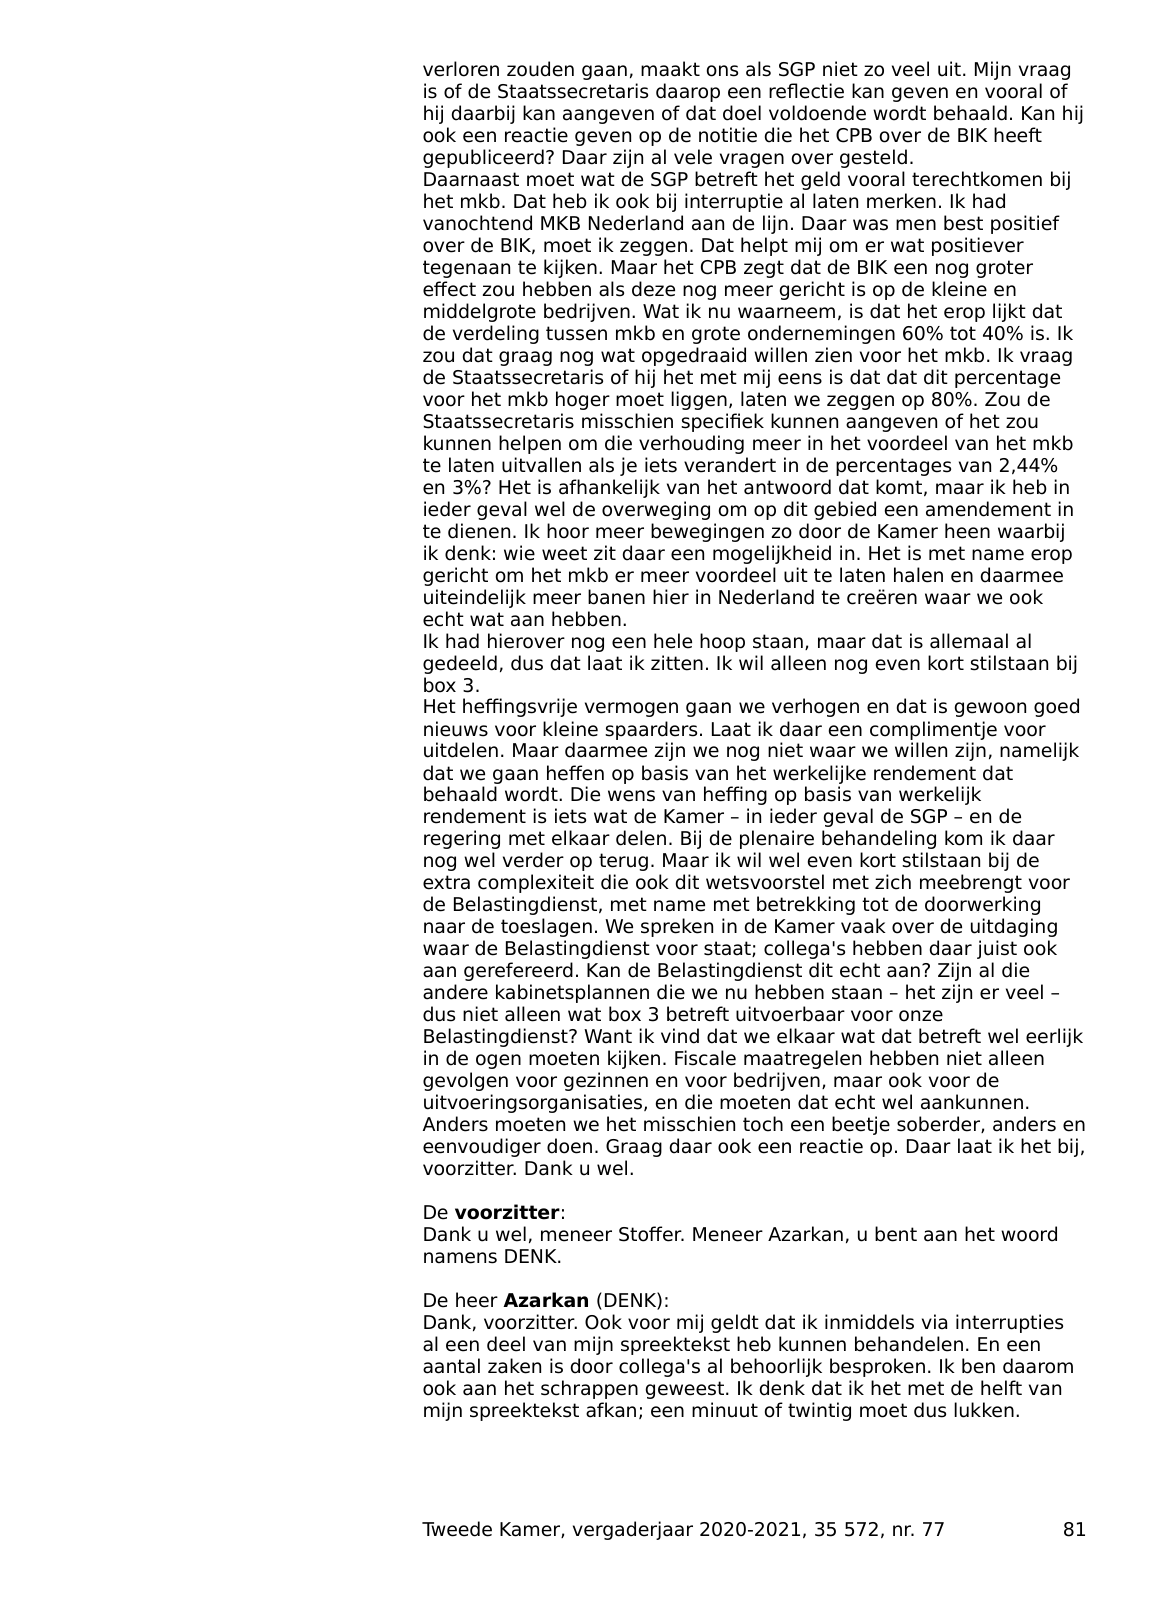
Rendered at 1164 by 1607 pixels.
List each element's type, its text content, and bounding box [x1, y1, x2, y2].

text Dank u wel, meneer Stoffer. Meneer Azarkan, u bent aan het woord namens DENK. [422, 1224, 1087, 1268]
text De heer Azarkan (DENK): [422, 1290, 1087, 1312]
text Dank, voorzitter. Ook voor mij geldt dat ik inmiddels via interrupties al een deel van mijn spreektekst heb kunnen behandelen. En een aantal zaken is door collega's al behoorlijk besproken. Ik ben daarom ook aan het schrappen geweest. Ik denk dat ik het met de helft van mijn spreektekst afkan; een minuut of twintig moet dus lukken. [422, 1312, 1087, 1422]
text Ik had hierover nog een hele hoop staan, maar dat is allemaal al gedeeld, dus dat laat ik zitten. Ik wil alleen nog even kort stilstaan bij box 3. [422, 631, 1087, 696]
text verloren zouden gaan, maakt ons als SGP niet zo veel uit. Mijn vraag is of de Staatssecretaris daarop een reflectie kan geven en vooral of hij daarbij kan aangeven of dat doel voldoende wordt behaald. Kan hij ook een reactie geven op de notitie die het CPB over de BIK heeft gepubliceerd? Daar zijn al vele vragen over gesteld. [422, 59, 1087, 169]
text Daarnaast moet wat de SGP betreft het geld vooral terechtkomen bij het mkb. Dat heb ik ook bij interruptie al laten merken. Ik had vanochtend MKB Nederland aan de lijn. Daar was men best positief over de BIK, moet ik zeggen. Dat helpt mij om er wat positiever tegenaan te kijken. Maar het CPB zegt dat de BIK een nog groter effect zou hebben als deze nog meer gericht is op de kleine en middelgrote bedrijven. Wat ik nu waarneem, is dat het erop lijkt dat de verdeling tussen mkb en grote ondernemingen 60% tot 40% is. Ik zou dat graag nog wat opgedraaid willen zien voor het mkb. Ik vraag de Staatssecretaris of hij het met mij eens is dat dat dit percentage voor het mkb hoger moet liggen, laten we zeggen op 80%. Zou de Staatssecretaris misschien specifiek kunnen aangeven of het zou kunnen helpen om die verhouding meer in het voordeel van het mkb te laten uitvallen als je iets verandert in de percentages van 2,44% en 3%? Het is afhankelijk van het antwoord dat komt, maar ik heb in ieder geval wel de overweging om op dit gebied een amendement in te dienen. Ik hoor meer bewegingen zo door de Kamer heen waarbij ik denk: wie weet zit daar een mogelijkheid in. Het is met name erop gericht om het mkb er meer voordeel uit te laten halen en daarmee uiteindelijk meer banen hier in Nederland te creëren waar we ook echt wat aan hebben. [422, 169, 1087, 631]
text Het heffingsvrije vermogen gaan we verhogen en dat is gewoon goed nieuws voor kleine spaarders. Laat ik daar een complimentje voor uitdelen. Maar daarmee zijn we nog niet waar we willen zijn, namelijk dat we gaan heffen op basis van het werkelijke rendement dat behaald wordt. Die wens van heffing op basis van werkelijk rendement is iets wat de Kamer – in ieder geval de SGP – en de regering met elkaar delen. Bij de plenaire behandeling kom ik daar nog wel verder op terug. Maar ik wil wel even kort stilstaan bij de extra complexiteit die ook dit wetsvoorstel met zich meebrengt voor de Belastingdienst, met name met betrekking tot de doorwerking naar de toeslagen. We spreken in de Kamer vaak over de uitdaging waar de Belastingdienst voor staat; collega's hebben daar juist ook aan gerefereerd. Kan de Belastingdienst dit echt aan? Zijn al die andere kabinetsplannen die we nu hebben staan – het zijn er veel – dus niet alleen wat box 3 betreft uitvoerbaar voor onze Belastingdienst? Want ik vind dat we elkaar wat dat betreft wel eerlijk in de ogen moeten kijken. Fiscale maatregelen hebben niet alleen gevolgen voor gezinnen en voor bedrijven, maar ook voor de uitvoeringsorganisaties, en die moeten dat echt wel aankunnen. Anders moeten we het misschien toch een beetje soberder, anders en eenvoudiger doen. Graag daar ook een reactie op. Daar laat ik het bij, voorzitter. Dank u wel. [422, 696, 1087, 1180]
text De voorzitter: [422, 1202, 1087, 1224]
